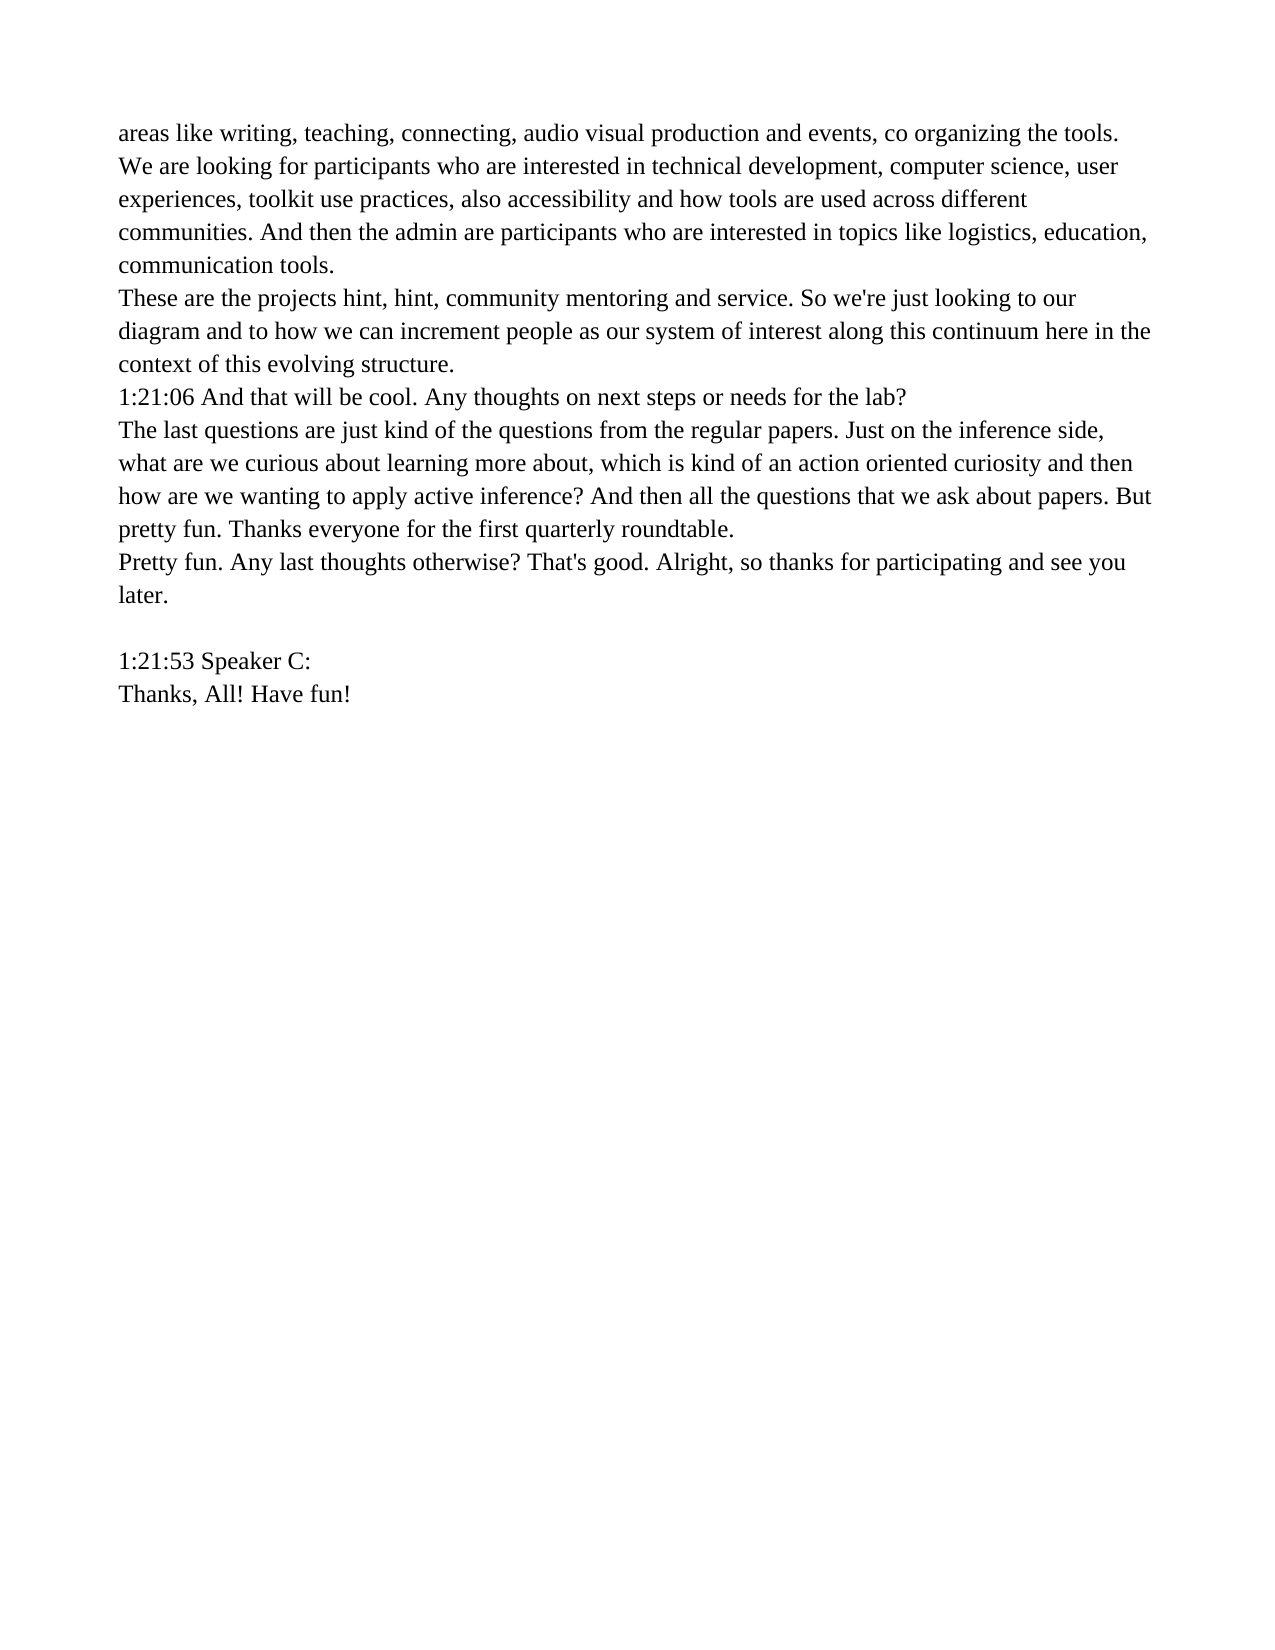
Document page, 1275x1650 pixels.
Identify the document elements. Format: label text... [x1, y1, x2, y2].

text The last questions are just kind of the questions from the regular papers. Just on the inference side, what are we curious about learning more about, which is kind of an action oriented curiosity and then how are we wanting to apply active inference? And then all the questions that we ask about papers. But pretty fun. Thanks everyone for the first quarterly roundtable. [118, 415, 1157, 543]
text 1:21:53 Speaker C: [118, 646, 1157, 675]
text areas like writing, teaching, connecting, audio visual production and events, co organizing the tools. We are looking for participants who are interested in technical development, computer science, user experiences, toolkit use practices, also accessibility and how tools are used across different communities. And then the admin are participants who are interested in topics like logistics, education, communication tools. [118, 118, 1157, 279]
text Thanks, All! Have fun! [118, 679, 1157, 708]
text 1:21:06 And that will be cool. Any thoughts on next steps or needs for the lab? [118, 382, 1157, 411]
text These are the projects hint, hint, community mentoring and service. So we're just looking to our diagram and to how we can increment people as our system of interest along this continuum here in the context of this evolving structure. [118, 283, 1157, 378]
text Pretty fun. Any last thoughts otherwise? That's good. Alright, so thanks for participating and see you later. [118, 547, 1157, 609]
